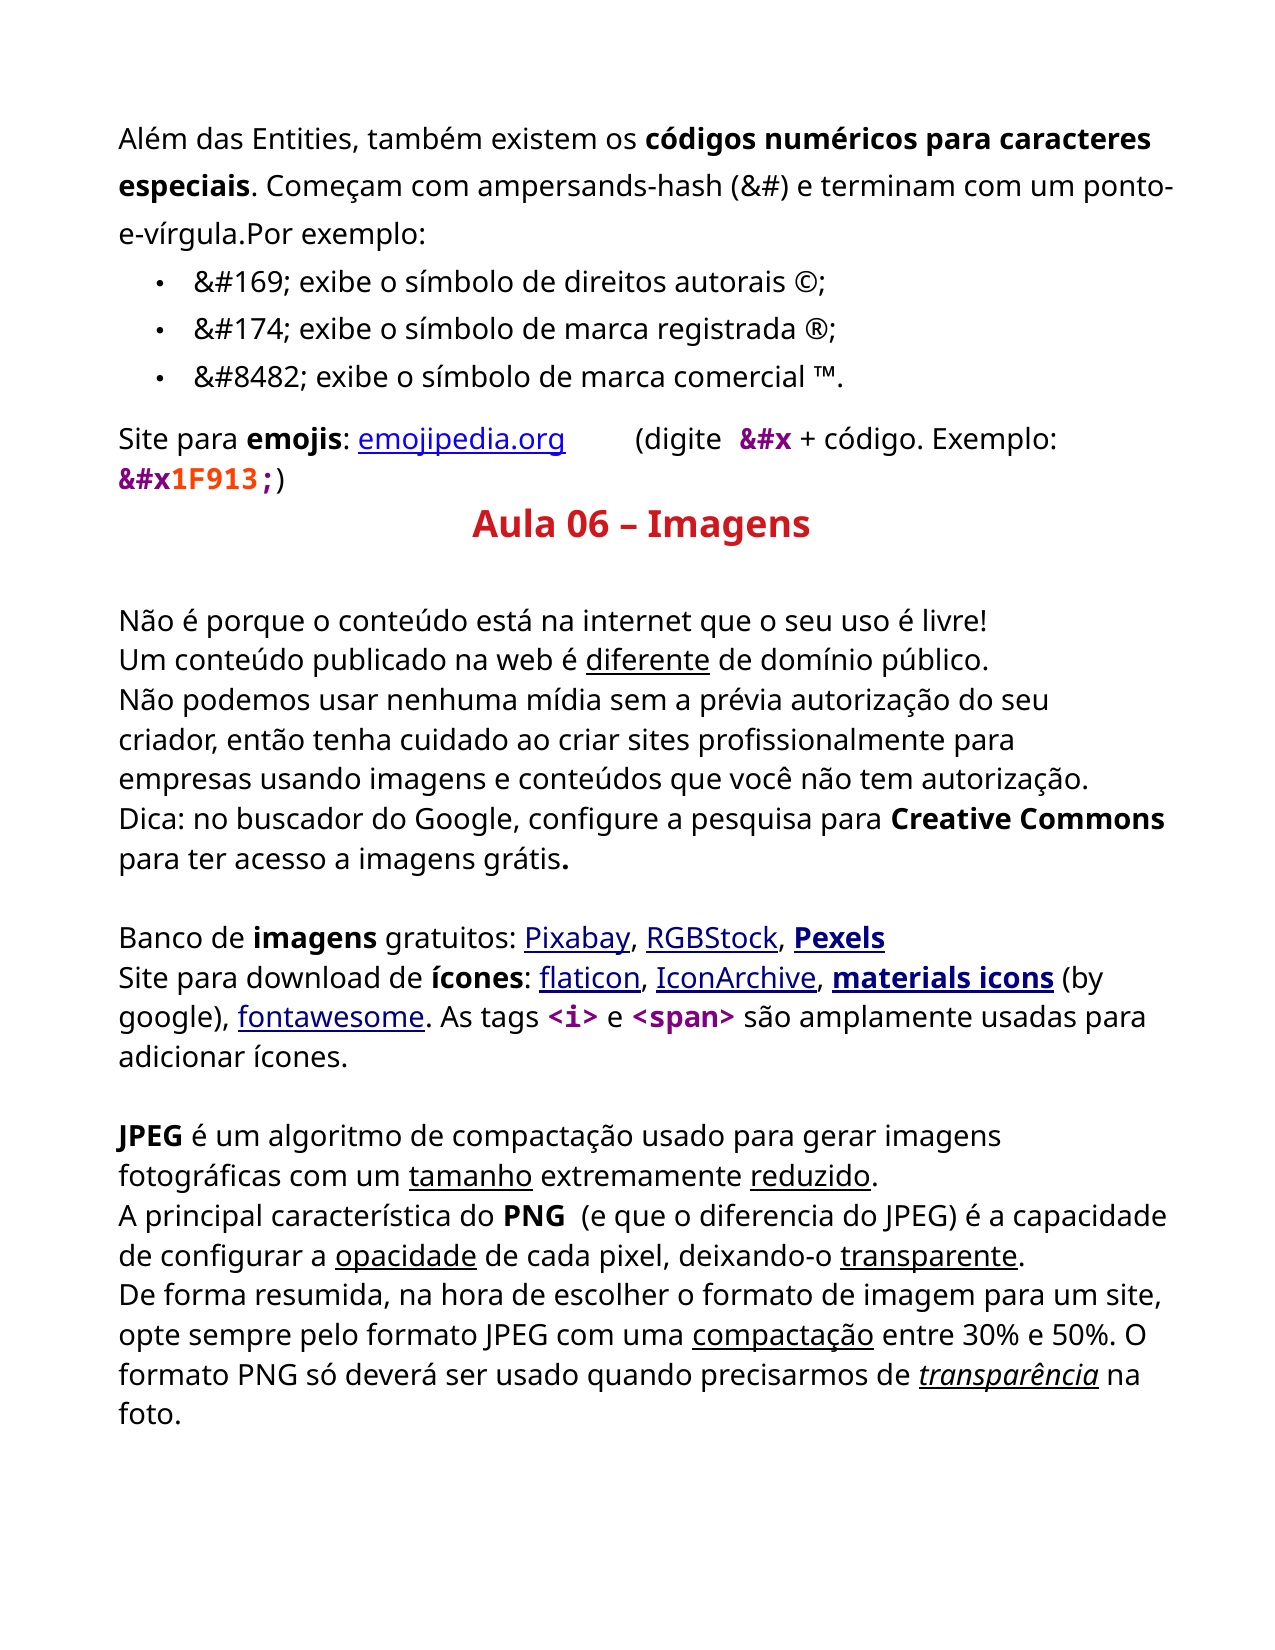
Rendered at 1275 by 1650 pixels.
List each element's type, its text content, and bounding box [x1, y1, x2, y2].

list &#8482; exibe o símbolo de marca comercial ™. [156, 356, 1157, 396]
text Um conteúdo publicado na web é diferente de domínio público. [118, 639, 1198, 679]
text Dica: no buscador do Google, configure a pesquisa para Creative Commons para ter acesso a imagens grátis. [118, 798, 1198, 878]
text De forma resumida, na hora de escolher o formato de imagem para um site, opte sempre pelo formato JPEG com uma compactação entre 30% e 50%. O formato PNG só deverá ser usado quando precisarmos de transparência na foto. [118, 1274, 1198, 1433]
text Site para download de ícones: flaticon, IconArchive, materials icons (by google), fontawesome. As tags <i> e <span> são amplamente usadas para adicionar ícones. [118, 957, 1198, 1076]
text JPEG é um algoritmo de compactação usado para gerar imagens fotográficas com um tamanho extremamente reduzido. [118, 1116, 1157, 1195]
text Site para emojis: emojipedia.org (digite &#x + código. Exemplo: &#x1F913;) [118, 418, 1198, 498]
text A principal característica do PNG (e que o diferencia do JPEG) é a capacidade de configurar a opacidade de cada pixel, deixando-o transparente. [118, 1195, 1198, 1274]
text Além das Entities, também existem os códigos numéricos para caracteres especiais. Começam com ampersands-hash (&#) e terminam com um ponto-e-vírgula.Por exemplo: [118, 118, 1198, 253]
subtitle Aula 06 – Imagens [118, 498, 1157, 549]
list &#174; exibe o símbolo de marca registrada ®; [156, 308, 1157, 348]
text Banco de imagens gratuitos: Pixabay, RGBStock, Pexels [118, 917, 1198, 957]
text Não podemos usar nenhuma mídia sem a prévia autorização do seu criador, então tenha cuidado ao criar sites profissionalmente para empresas usando imagens e conteúdos que você não tem autorização. [118, 679, 1157, 798]
text Não é porque o conteúdo está na internet que o seu uso é livre! [118, 600, 1198, 639]
list &#169; exibe o símbolo de direitos autorais ©; [156, 261, 1157, 301]
